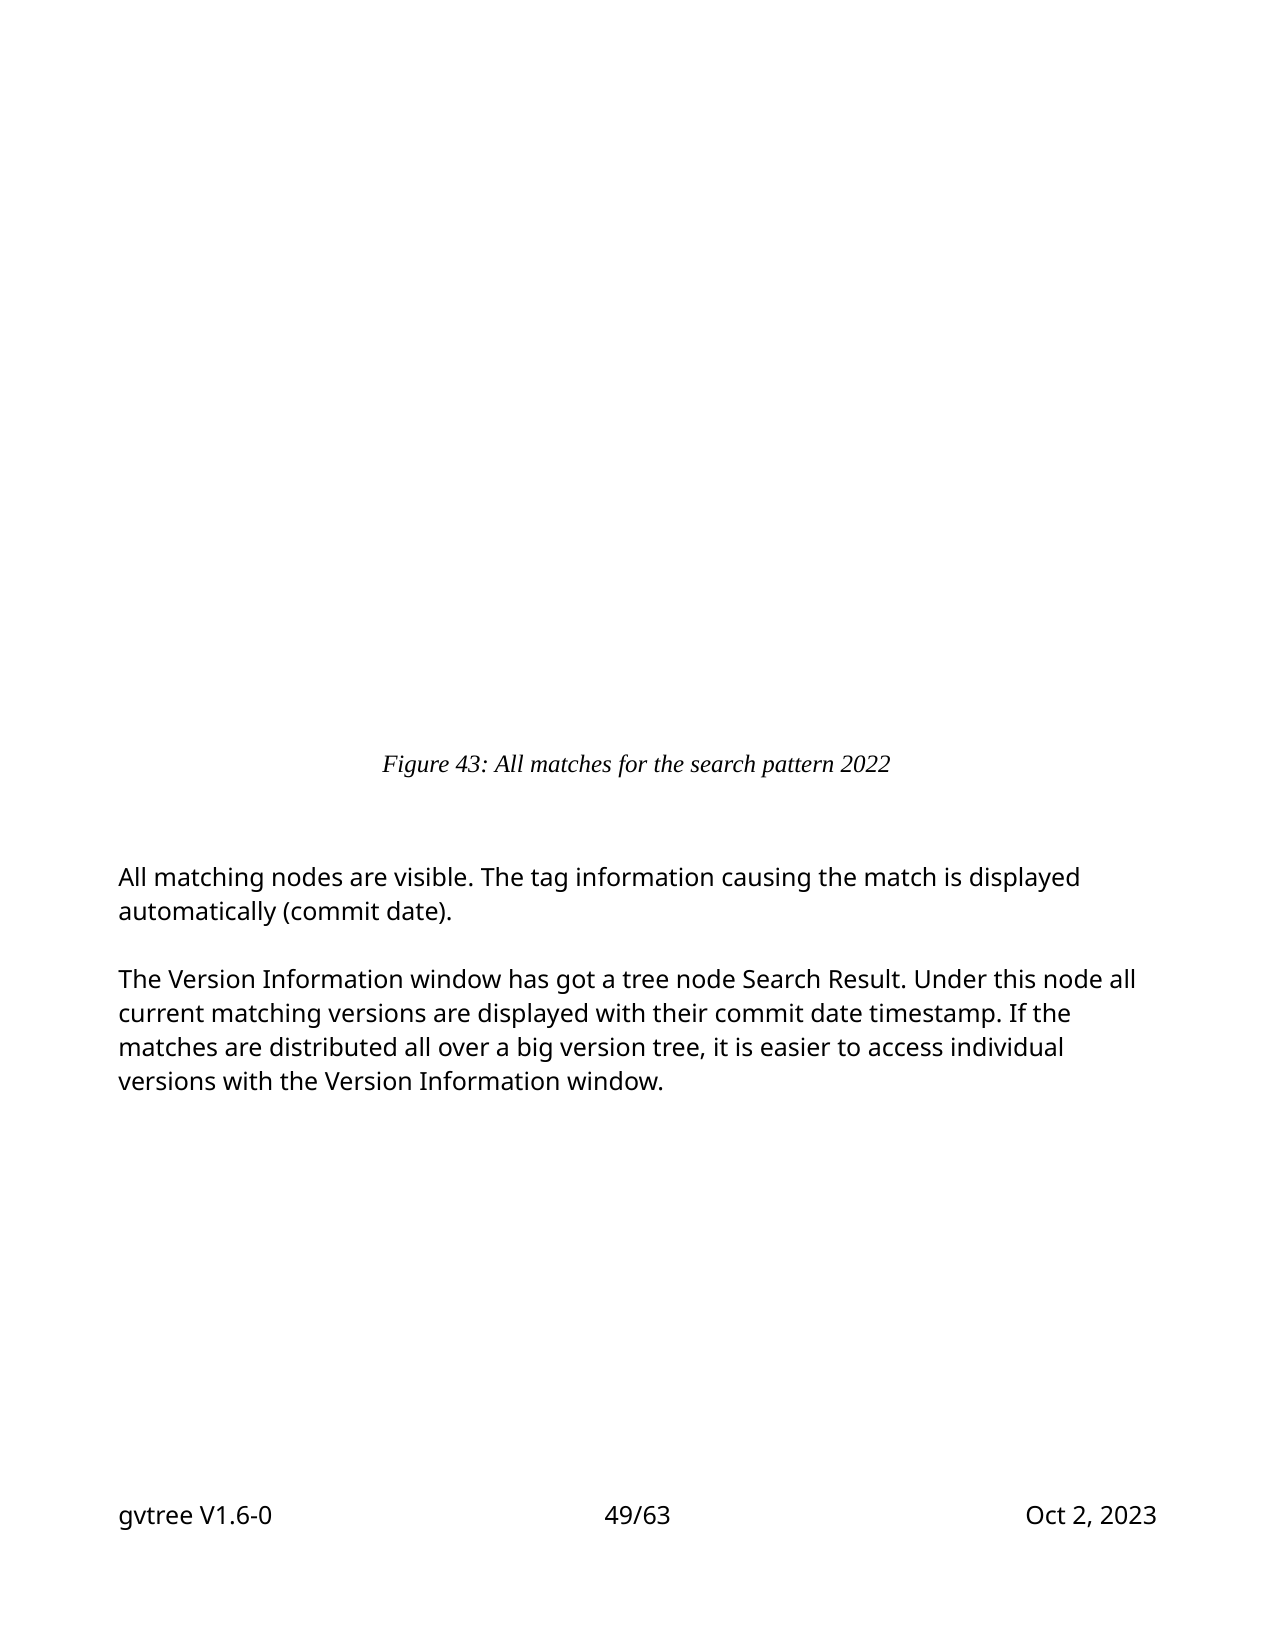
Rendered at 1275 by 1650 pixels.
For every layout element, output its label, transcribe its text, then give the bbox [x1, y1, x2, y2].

text The Version Information window has got a tree node Search Result. Under this node all current matching versions are displayed with their commit date timestamp. If the matches are distributed all over a big version tree, it is easier to access individual versions with the Version Information window. [118, 962, 1157, 1098]
text Figure 43: All matches for the search pattern 2022 [331, 131, 944, 778]
text All matching nodes are visible. The tag information causing the match is displayed automatically (commit date). [118, 859, 1157, 927]
